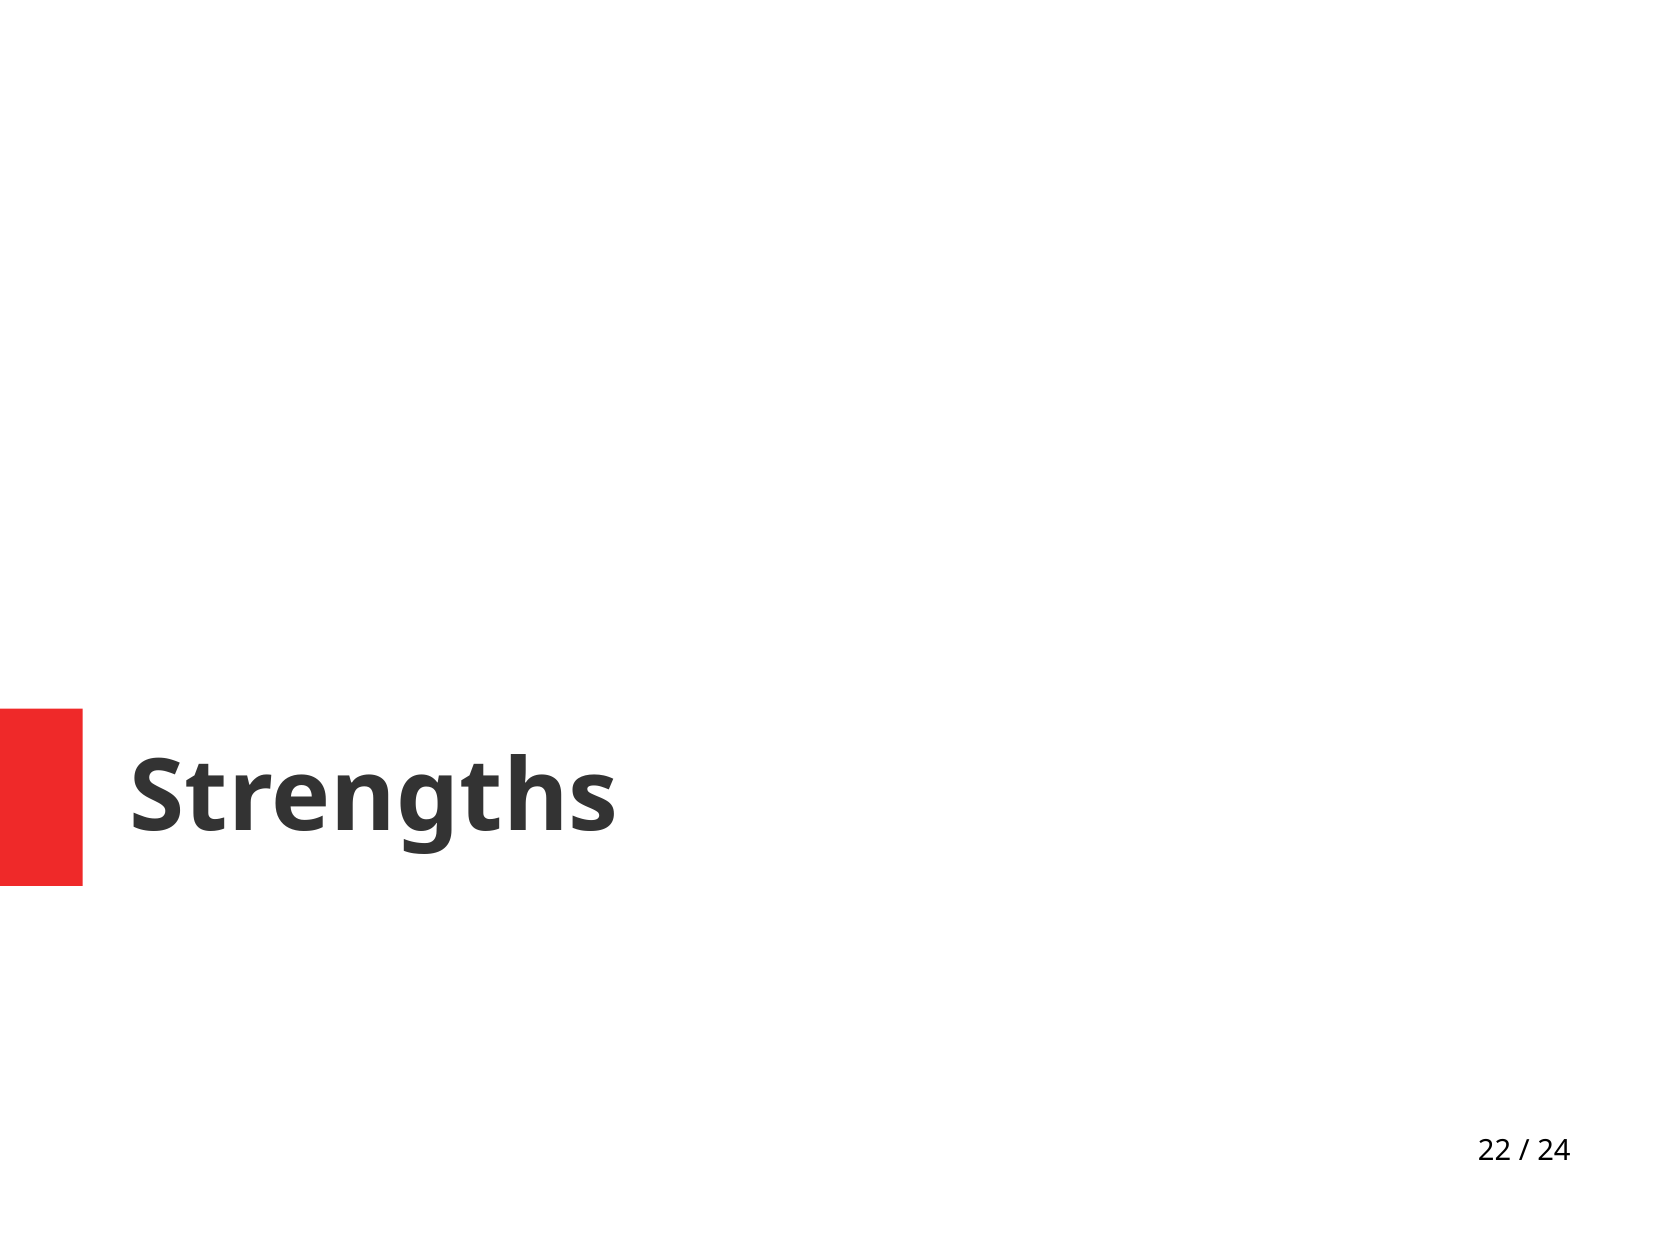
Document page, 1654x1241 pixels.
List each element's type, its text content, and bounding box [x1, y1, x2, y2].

title Strengths [129, 673, 1536, 910]
